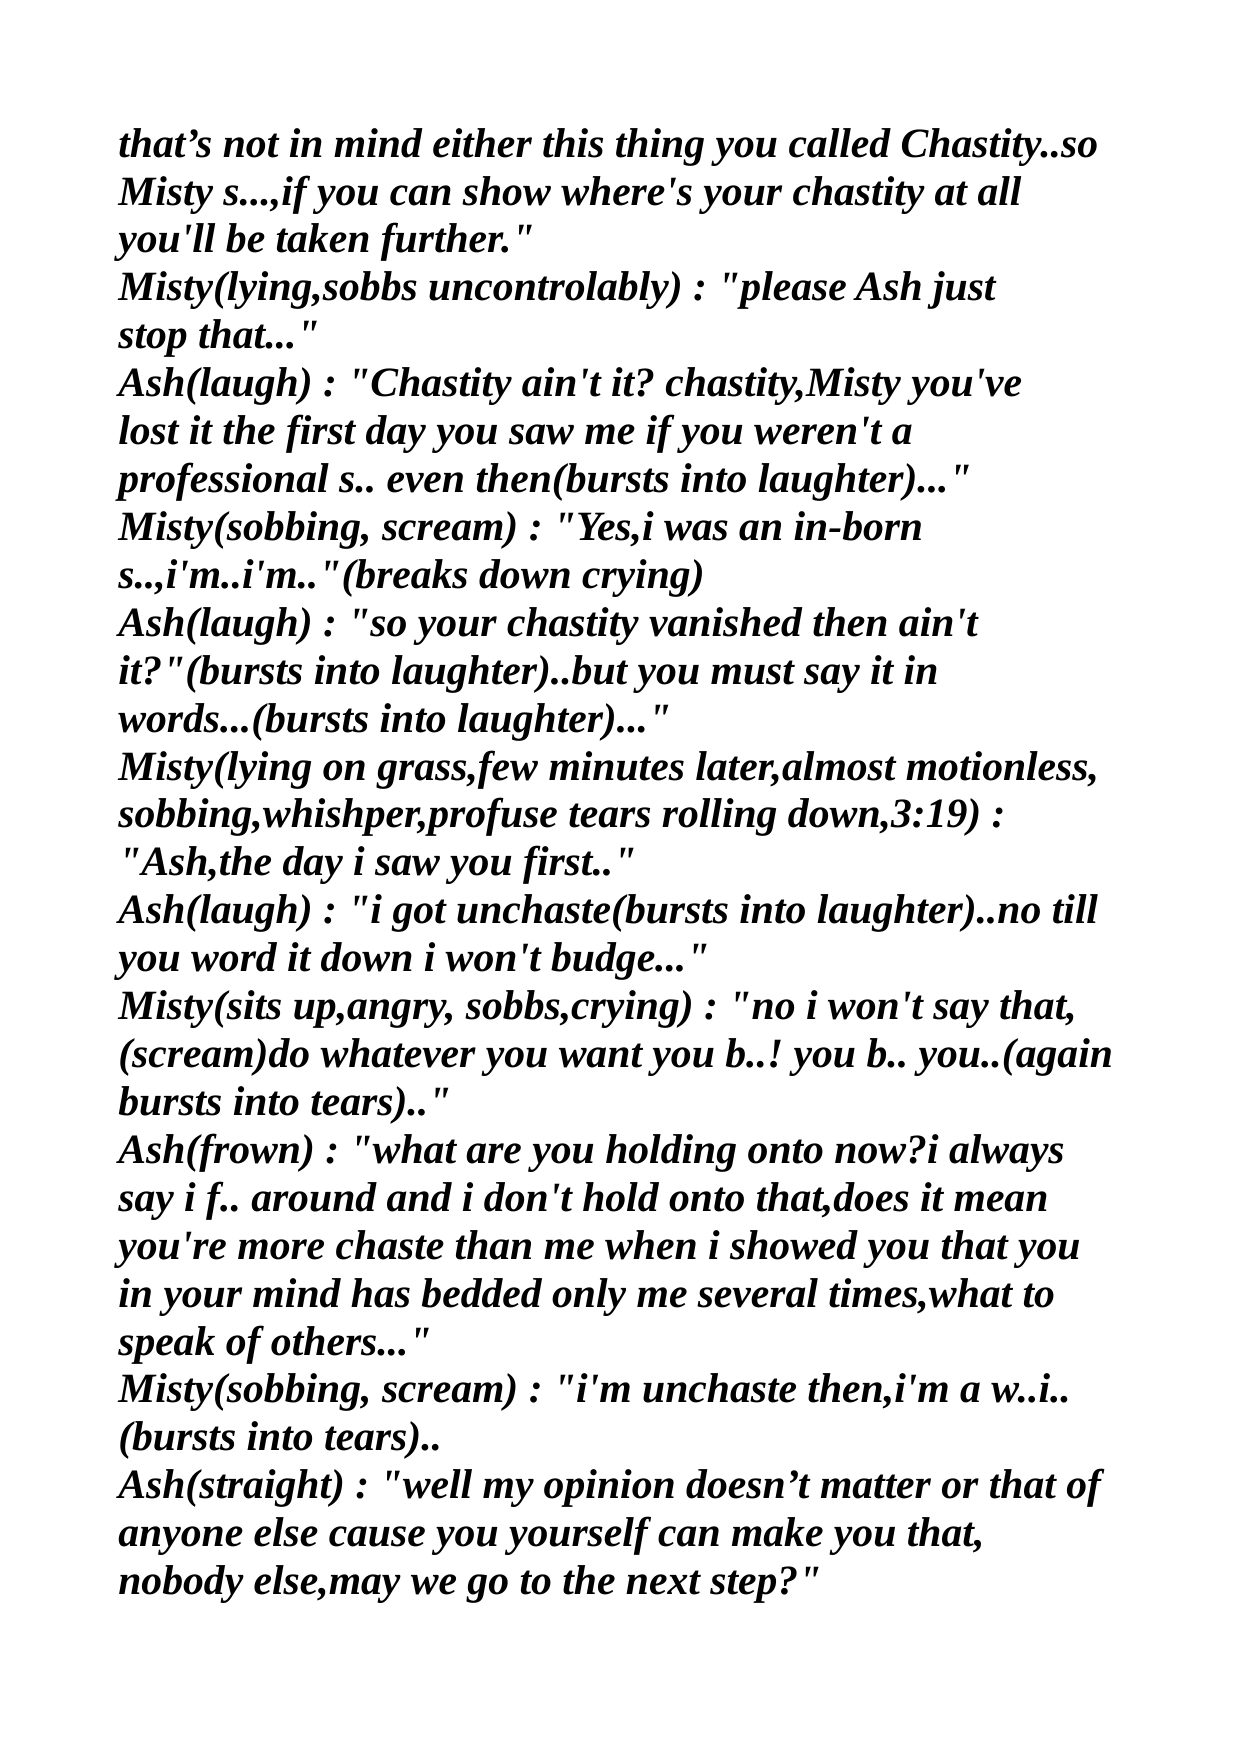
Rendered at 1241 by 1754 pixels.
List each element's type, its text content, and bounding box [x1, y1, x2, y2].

text Misty(lying,sobbs uncontrolably) : "please Ash just [118, 262, 1122, 310]
text Ash(frown) : "what are you holding onto now?i always say i f.. around and i don't hold onto that,does it mean you're more chaste than me when i showed you that you in your mind has bedded only me several times,what to speak of others..." [118, 1124, 1122, 1364]
text Ash(laugh) : "Chastity ain't it? chastity,Misty you've [118, 358, 1122, 406]
text s..,i'm..i'm.."(breaks down crying) [118, 549, 1122, 597]
text professional s.. even then(bursts into laughter)..." [118, 453, 1122, 501]
text words...(bursts into laughter)..." [118, 693, 1122, 741]
text Misty(lying on grass,few minutes later,almost motionless, sobbing,whishper,profuse tears rolling down,3:19) : [118, 741, 1122, 837]
text Misty(sobbing, scream) : "i'm unchaste then,i'm a w..i..(bursts into tears).. [118, 1364, 1122, 1460]
text Ash(laugh) : "i got unchaste(bursts into laughter)..no till you word it down i won't budge..." [118, 885, 1122, 981]
text lost it the first day you saw me if you weren't a [118, 406, 1122, 453]
text (scream)do whatever you want you b..! you b.. you..(again bursts into tears).." [118, 1028, 1122, 1124]
text Misty(sobbing, scream) : "Yes,i was an in-born [118, 501, 1122, 549]
text stop that..." [118, 310, 1122, 358]
text "Ash,the day i saw you first.." [118, 837, 1122, 885]
text it?"(bursts into laughter)..but you must say it in [118, 645, 1122, 693]
text that’s not in mind either this thing you called Chastity..so Misty s...,if you can show where's your chastity at all you'll be taken further." [118, 118, 1122, 262]
text Ash(laugh) : "so your chastity vanished then ain't [118, 597, 1122, 645]
text Ash(straight) : "well my opinion doesn’t matter or that of anyone else cause you yourself can make you that, nobody else,may we go to the next step?" [118, 1460, 1122, 1603]
text Misty(sits up,angry, sobbs,crying) : "no i won't say that, [118, 981, 1122, 1028]
